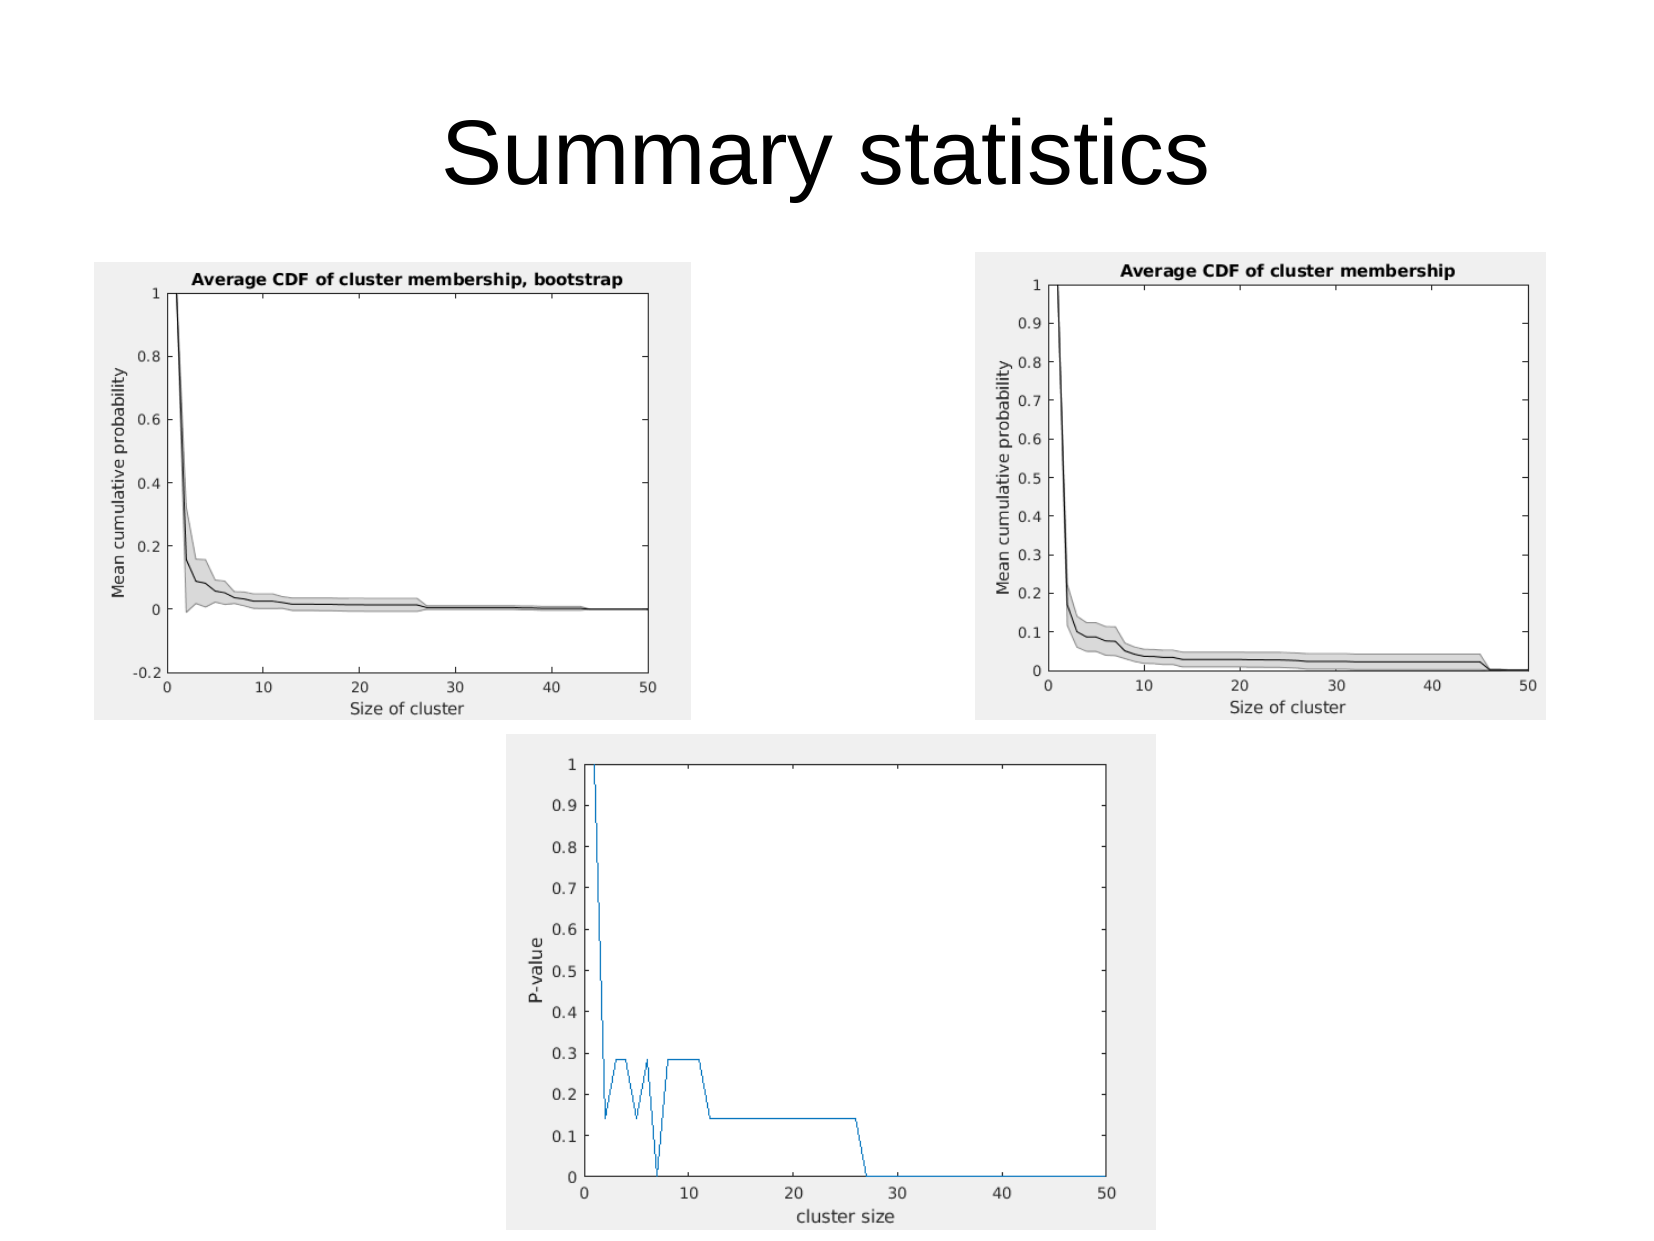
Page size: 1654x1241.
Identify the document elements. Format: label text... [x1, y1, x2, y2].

picture [975, 252, 1546, 721]
title Summary statistics [82, 49, 1571, 257]
picture [94, 262, 691, 721]
picture [506, 734, 1156, 1231]
